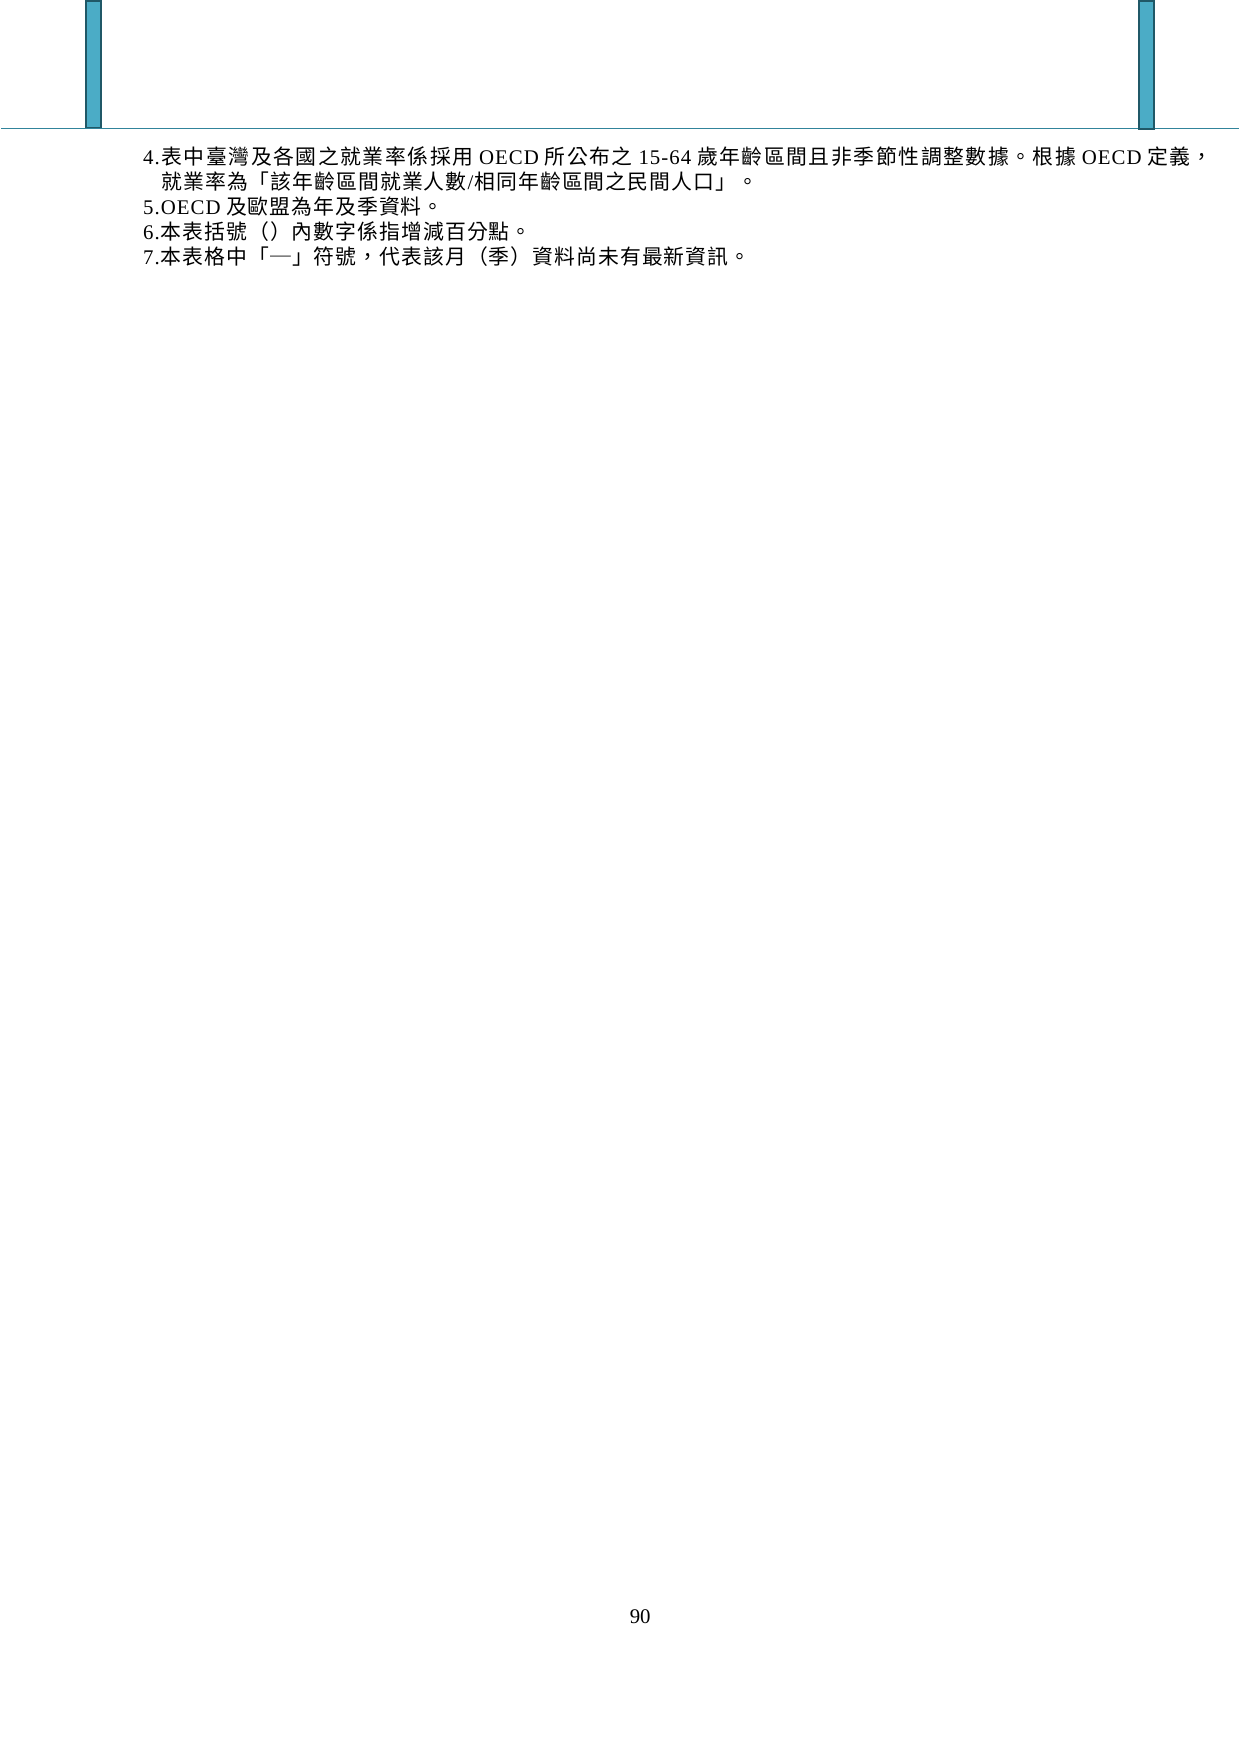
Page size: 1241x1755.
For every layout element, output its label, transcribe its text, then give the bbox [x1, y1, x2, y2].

text 5.OECD及歐盟為年及季資料。 [143, 194, 1186, 219]
text 7.本表格中「─」符號，代表該月（季）資料尚未有最新資訊。 [143, 244, 1186, 269]
text 6.本表括號（）內數字係指增減百分點。 [143, 219, 1186, 244]
text 4.表中臺灣及各國之就業率係採用OECD所公布之15-64歲年齡區間且非季節性調整數據。根據OECD定義，就業率為「該年齡區間就業人數/相同年齡區間之民間人口」。 [143, 144, 1191, 194]
